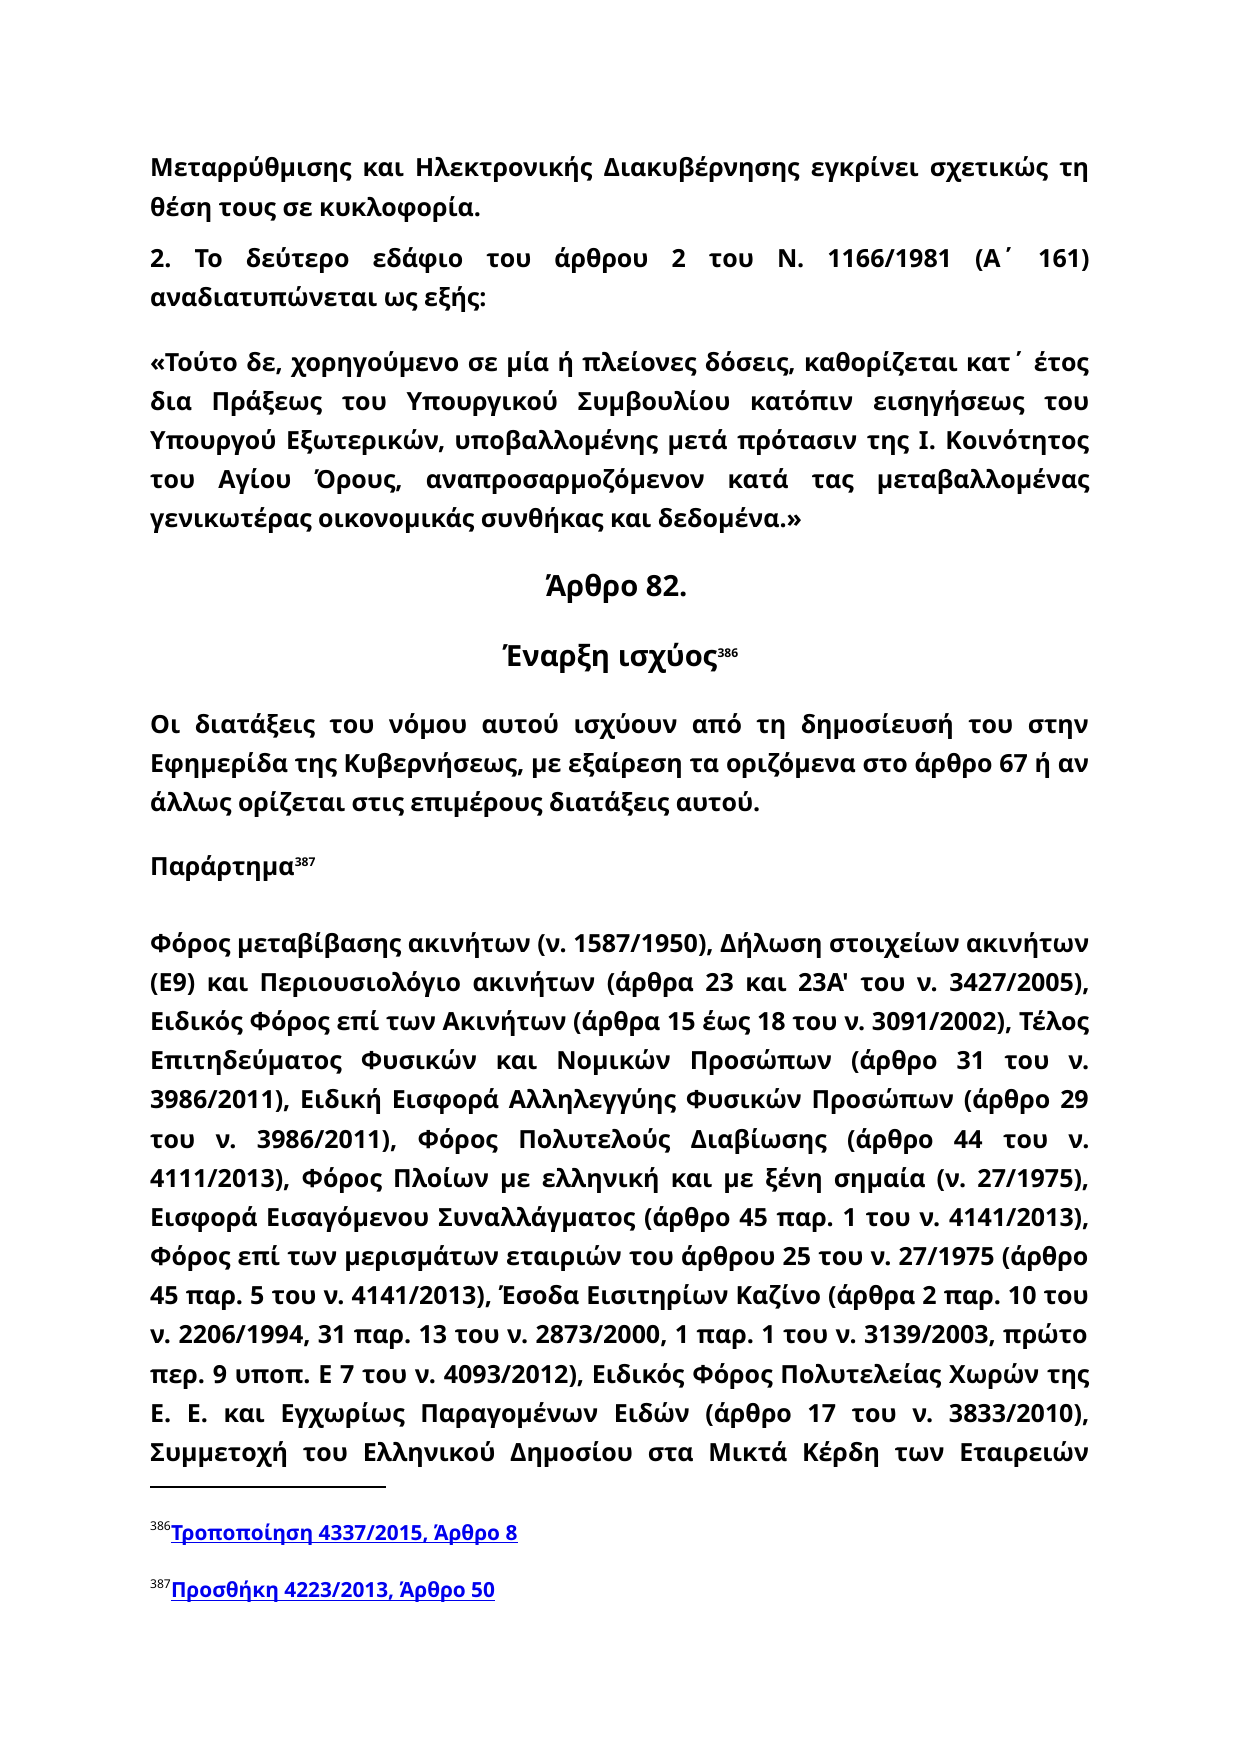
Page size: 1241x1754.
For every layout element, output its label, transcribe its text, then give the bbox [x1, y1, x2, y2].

text Μεταρρύθμισης και Ηλεκτρονικής Διακυβέρνησης εγκρίνει σχετικώς τη θέση τους σε κυκλοφορία. [150, 150, 1090, 223]
text Φόρος μεταβίβασης ακινήτων (ν. 1587/1950), Δήλωση στοιχείων ακινήτων (Ε9) και Περιουσιολόγιο ακινήτων (άρθρα 23 και 23Α' του ν. 3427/2005), Ειδικός Φόρος επί των Ακινήτων (άρθρα 15 έως 18 του ν. 3091/2002), Τέλος Επιτηδεύματος Φυσικών και Νομικών Προσώπων (άρθρο 31 του ν. 3986/2011), Ειδική Εισφορά Αλληλεγγύης Φυσικών Προσώπων (άρθρο 29 του ν. 3986/2011), Φόρος Πολυτελούς Διαβίωσης (άρθρο 44 του ν. 4111/2013), Φόρος Πλοίων με ελληνική και με ξένη σημαία (ν. 27/1975), Εισφορά Εισαγόμενου Συναλλάγματος (άρθρο 45 παρ. 1 του ν. 4141/2013), Φόρος επί των μερισμάτων εταιριών του άρθρου 25 του ν. 27/1975 (άρθρο 45 παρ. 5 του ν. 4141/2013), Έσοδα Εισιτηρίων Καζίνο (άρθρα 2 παρ. 10 του ν. 2206/1994, 31 παρ. 13 του ν. 2873/2000, 1 παρ. 1 του ν. 3139/2003, πρώτο περ. 9 υποπ. Ε 7 του ν. 4093/2012), Ειδικός Φόρος Πολυτελείας Χωρών της Ε. Ε. και Εγχωρίως Παραγομένων Ειδών (άρθρο 17 του ν. 3833/2010), Συμμετοχή του Ελληνικού Δημοσίου στα Μικτά Κέρδη των Εταιρειών [150, 925, 1090, 1469]
text 2. Το δεύτερο εδάφιο του άρθρου 2 του Ν. 1166/1981 (Α΄ 161) αναδιατυπώνεται ως εξής: [150, 241, 1090, 314]
text Τροποποίηση 4337/2015, Άρθρο 8 [150, 1518, 1090, 1546]
text Προσθήκη 4223/2013, Άρθρο 50 [150, 1576, 1090, 1604]
subtitle Άρθρο 82. [150, 565, 1090, 605]
text «Τούτο δε, χορηγούμενο σε μία ή πλείονες δόσεις, καθορίζεται κατ΄ έτος δια Πράξεως του Υπουργικού Συμβουλίου κατόπιν εισηγήσεως του Υπουργού Εξωτερικών, υποβαλλομένης μετά πρότασιν της I. Κοινότητος του Αγίου Όρους, αναπροσαρμοζόμενον κατά τας μεταβαλλομένας γενικωτέρας οικονομικάς συνθήκας και δεδομένα.» [150, 344, 1090, 535]
text Οι διατάξεις του νόμου αυτού ισχύουν από τη δημοσίευσή του στην Εφημερίδα της Κυβερνήσεως, με εξαίρεση τα οριζόμενα στο άρθρο 67 ή αν άλλως ορίζεται στις επιμέρους διατάξεις αυτού. [150, 706, 1090, 819]
title Παράρτημα [150, 849, 1090, 883]
subtitle Έναρξη ισχύος [150, 636, 1090, 675]
